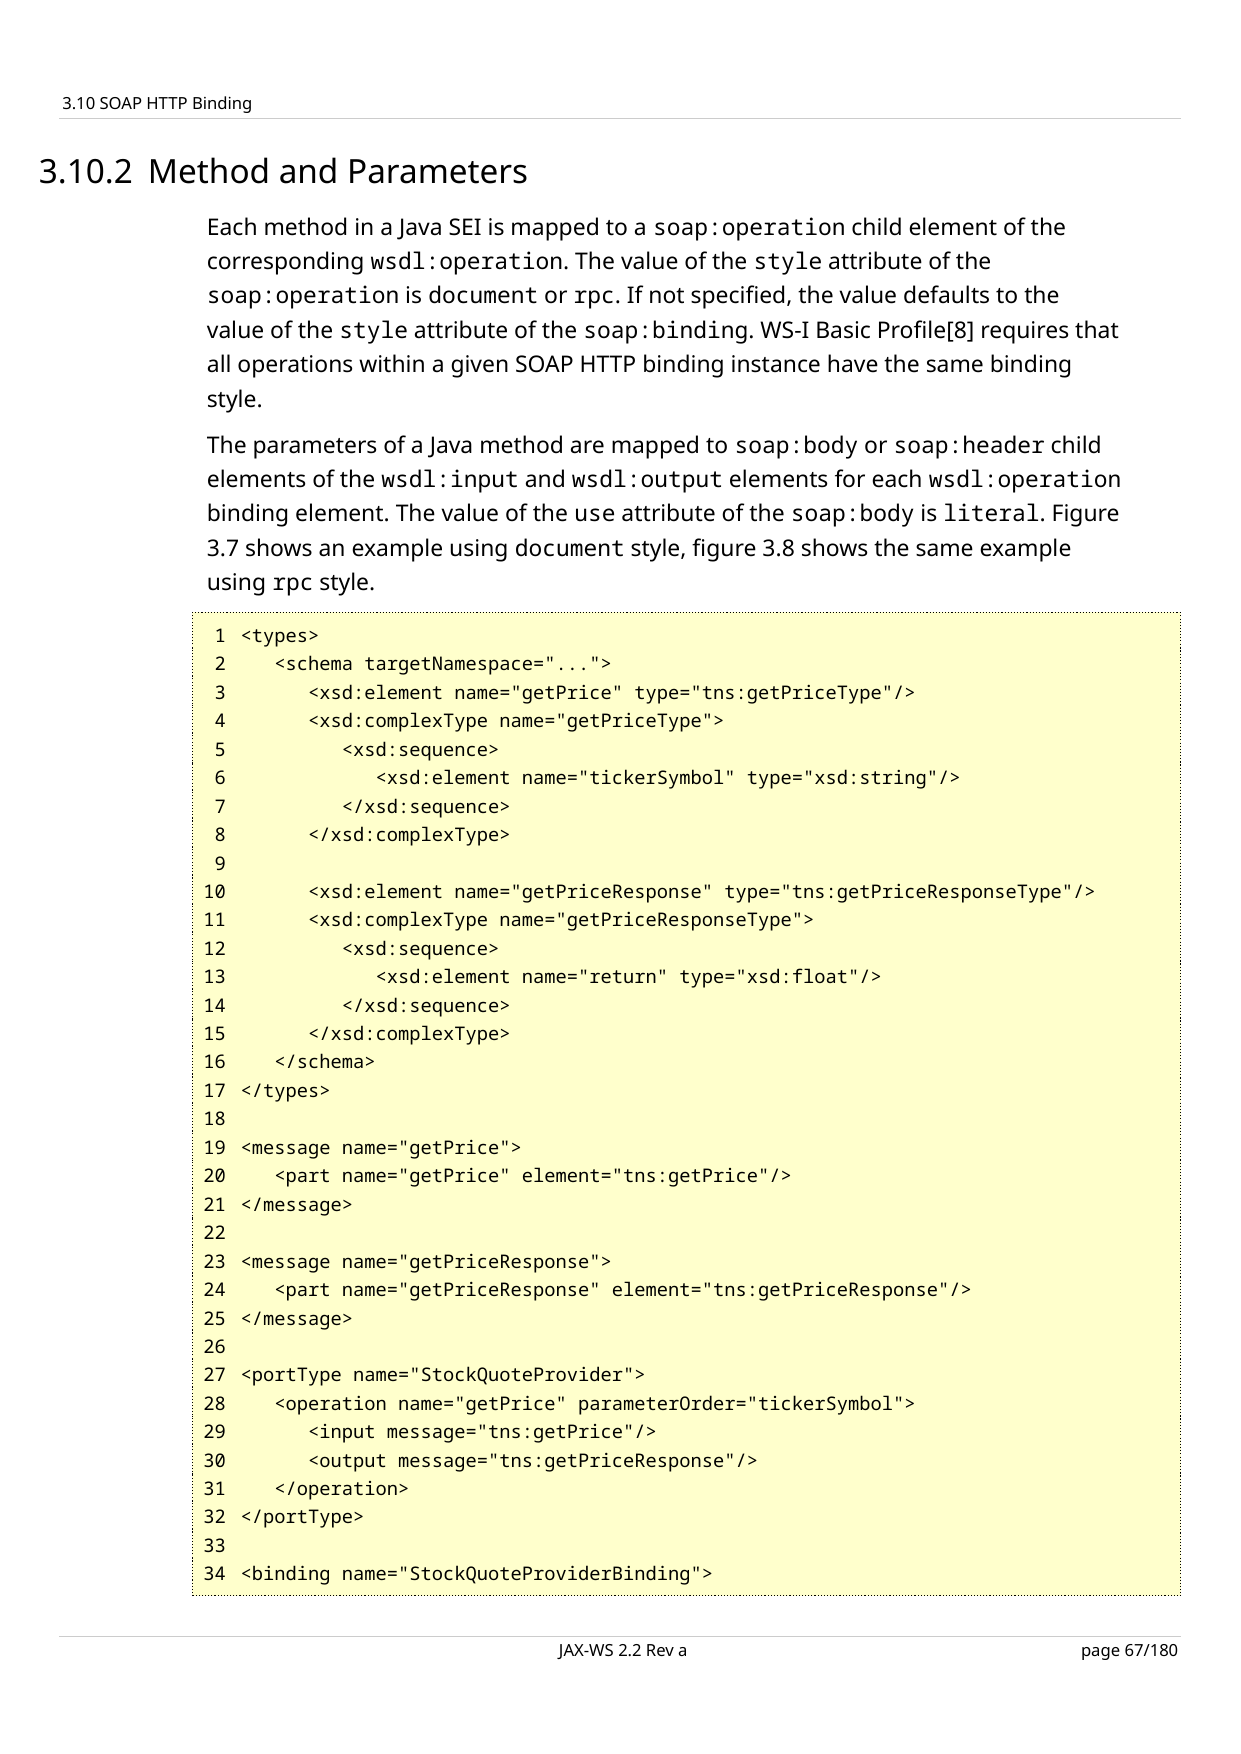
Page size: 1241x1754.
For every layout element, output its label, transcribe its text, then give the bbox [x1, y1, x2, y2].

list <message name="getPrice"> [192, 1124, 1181, 1153]
list <xsd:element name="getPrice" type="tns:getPriceType"/> [192, 669, 1181, 698]
list </xsd:complexType> [192, 1010, 1181, 1039]
list <part name="getPriceResponse" element="tns:getPriceResponse"/> [192, 1266, 1181, 1295]
list </schema> [192, 1039, 1181, 1067]
list <operation name="getPrice" parameterOrder="tickerSymbol"> [192, 1380, 1181, 1408]
list <xsd:element name="getPriceResponse" type="tns:getPriceResponseType"/> [192, 868, 1181, 897]
list </xsd:sequence> [192, 783, 1181, 811]
list <xsd:element name="return" type="xsd:float"/> [192, 953, 1181, 982]
text The parameters of a Java method are mapped to soap:body or soap:header child elements of the wsdl:input and wsdl:output elements for each wsdl:operation binding element. The value of the use attribute of the soap:body is literal. Figure 3.7 shows an example using document style, figure 3.8 shows the same example using rpc style. [207, 429, 1122, 597]
subtitle Method and Parameters [133, 147, 1181, 193]
list <binding name="StockQuoteProviderBinding"> [192, 1551, 1181, 1596]
list </portType> [192, 1494, 1181, 1522]
list <output message="tns:getPriceResponse"/> [192, 1437, 1181, 1465]
list </operation> [192, 1465, 1181, 1494]
list <schema targetNamespace="..."> [192, 641, 1181, 669]
list </message> [192, 1295, 1181, 1323]
list </xsd:complexType> [192, 811, 1181, 840]
text Each method in a Java SEI is mapped to a soap:operation child element of the corresponding wsdl:operation. The value of the style attribute of the soap:operation is document or rpc. If not specified, the value defaults to the value of the style attribute of the soap:binding. WS-I Basic Profile[8] requires that all operations within a given SOAP HTTP binding instance have the same binding style. [207, 211, 1122, 414]
list <xsd:sequence> [192, 925, 1181, 953]
list <xsd:element name="tickerSymbol" type="xsd:string"/> [192, 754, 1181, 783]
list </types> [192, 1067, 1181, 1096]
list </message> [192, 1181, 1181, 1209]
list <xsd:sequence> [192, 726, 1181, 754]
list <xsd:complexType name="getPriceResponseType"> [192, 897, 1181, 925]
list <types> [192, 612, 1181, 641]
list <xsd:complexType name="getPriceType"> [192, 698, 1181, 726]
list <part name="getPrice" element="tns:getPrice"/> [192, 1153, 1181, 1181]
list <input message="tns:getPrice"/> [192, 1408, 1181, 1437]
list <portType name="StockQuoteProvider"> [192, 1352, 1181, 1380]
list </xsd:sequence> [192, 982, 1181, 1010]
list <message name="getPriceResponse"> [192, 1238, 1181, 1266]
